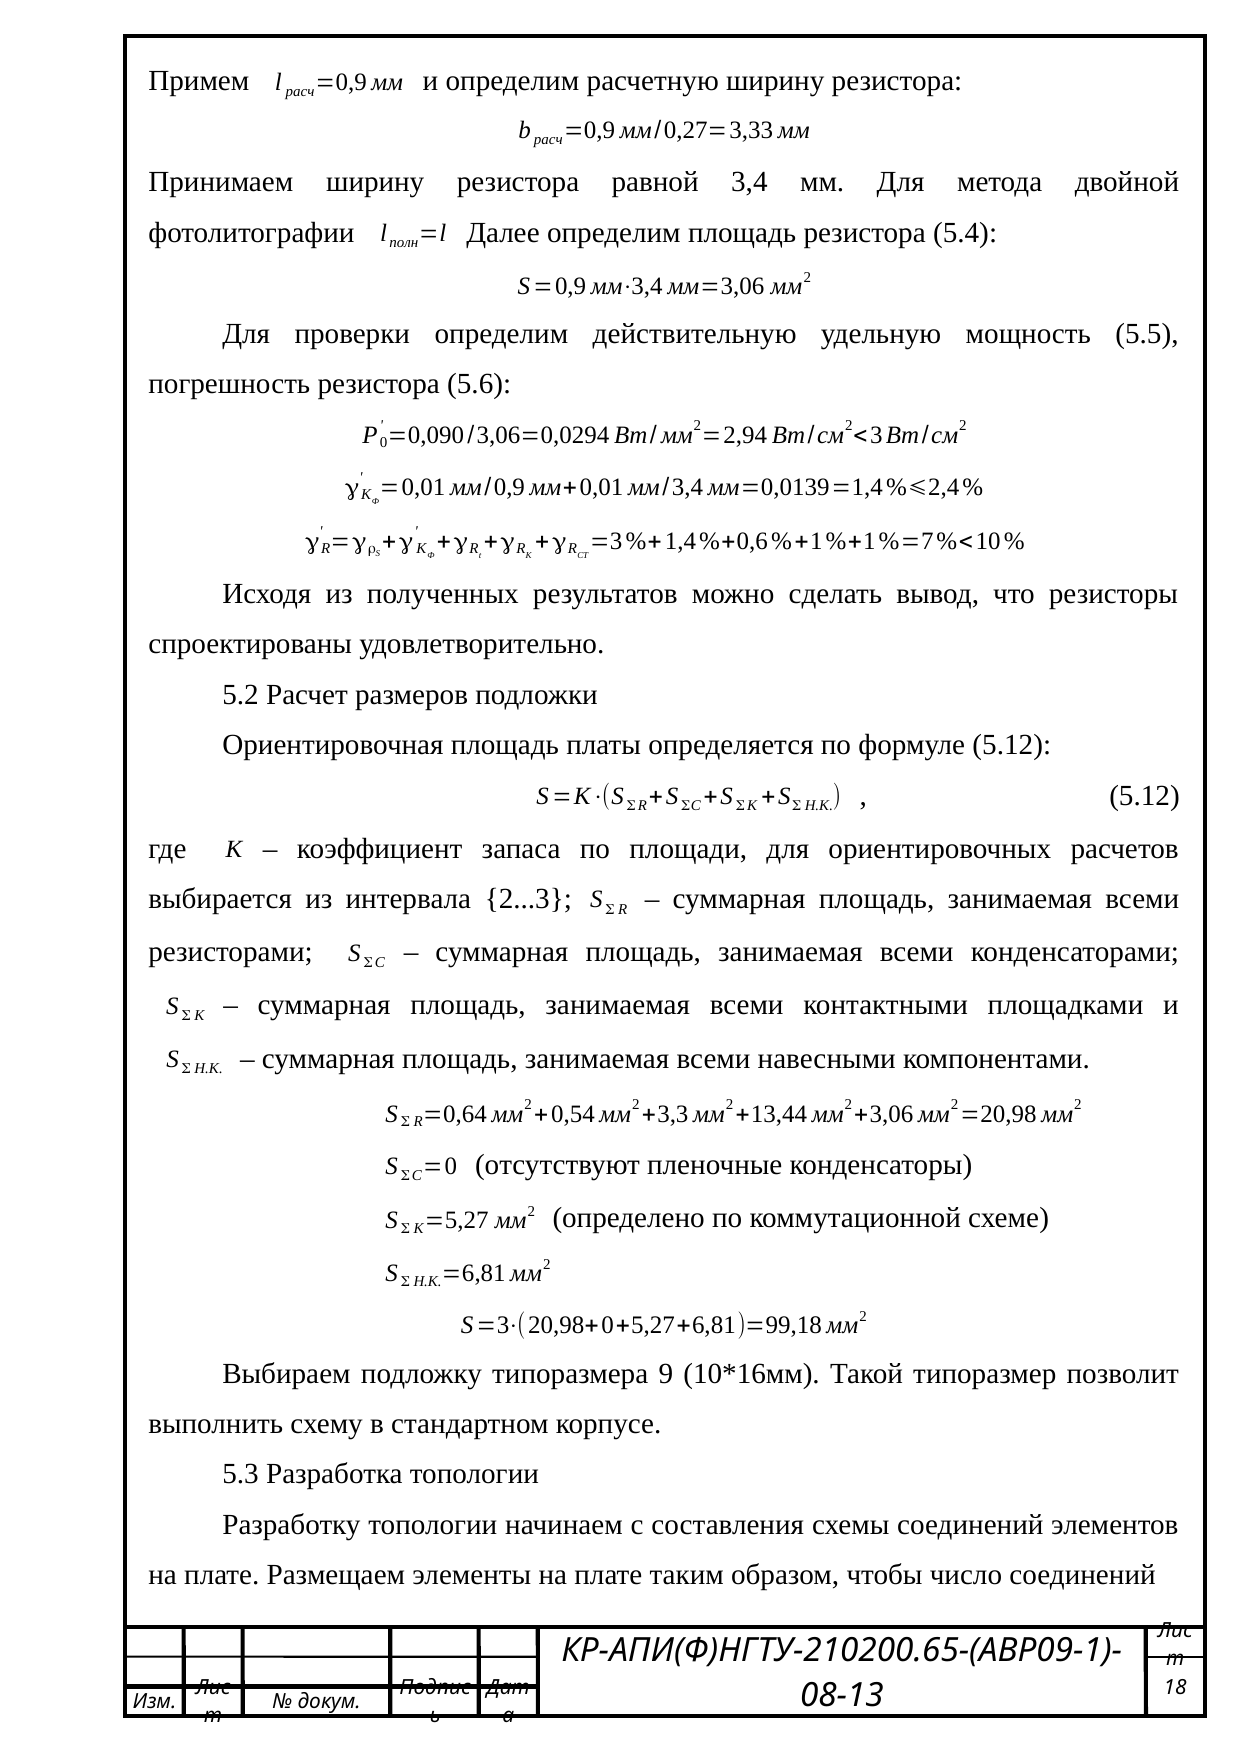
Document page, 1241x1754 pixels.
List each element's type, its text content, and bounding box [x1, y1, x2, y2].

text 5.3 Разработка топологии [148, 1456, 1179, 1490]
text Примем и определим расчетную ширину резистора: [148, 63, 1179, 99]
text Выбираем подложку типоразмера 9 (10*16мм). Такой типоразмер позволит выполнить схему в стандартном корпусе. [148, 1356, 1179, 1440]
text , (5.12) [148, 778, 1179, 814]
text Разработку топологии начинаем с составления схемы соединений элементов на плате. Размещаем элементы на плате таким образом, чтобы число соединений [148, 1507, 1179, 1591]
text Исходя из полученных результатов можно сделать вывод, что резисторы спроектированы удовлетворительно. [148, 576, 1179, 660]
text где – коэффициент запаса по площади, для ориентировочных расчетов выбирается из интервала {2...3};– суммарная площадь, занимаемая всеми резисторами; – суммарная площадь, занимаемая всеми конденсаторами; – суммарная площадь, занимаемая всеми контактными площадками и – суммарная площадь, занимаемая всеми навесными компонентами. [148, 831, 1179, 1077]
text (отсутствуют пленочные конденсаторы) [148, 1147, 1179, 1184]
text Для проверки определим действительную удельную мощность (5.5), погрешность резистора (5.6): [148, 316, 1179, 400]
text 5.2 Расчет размеров подложки [148, 677, 1179, 711]
text Принимаем ширину резистора равной 3,4 мм. Для метода двойной фотолитографии Далее определим площадь резистора (5.4): [148, 164, 1179, 251]
text (определено по коммутационной схеме) [148, 1200, 1179, 1237]
text Ориентировочная площадь платы определяется по формуле (5.12): [148, 727, 1179, 761]
